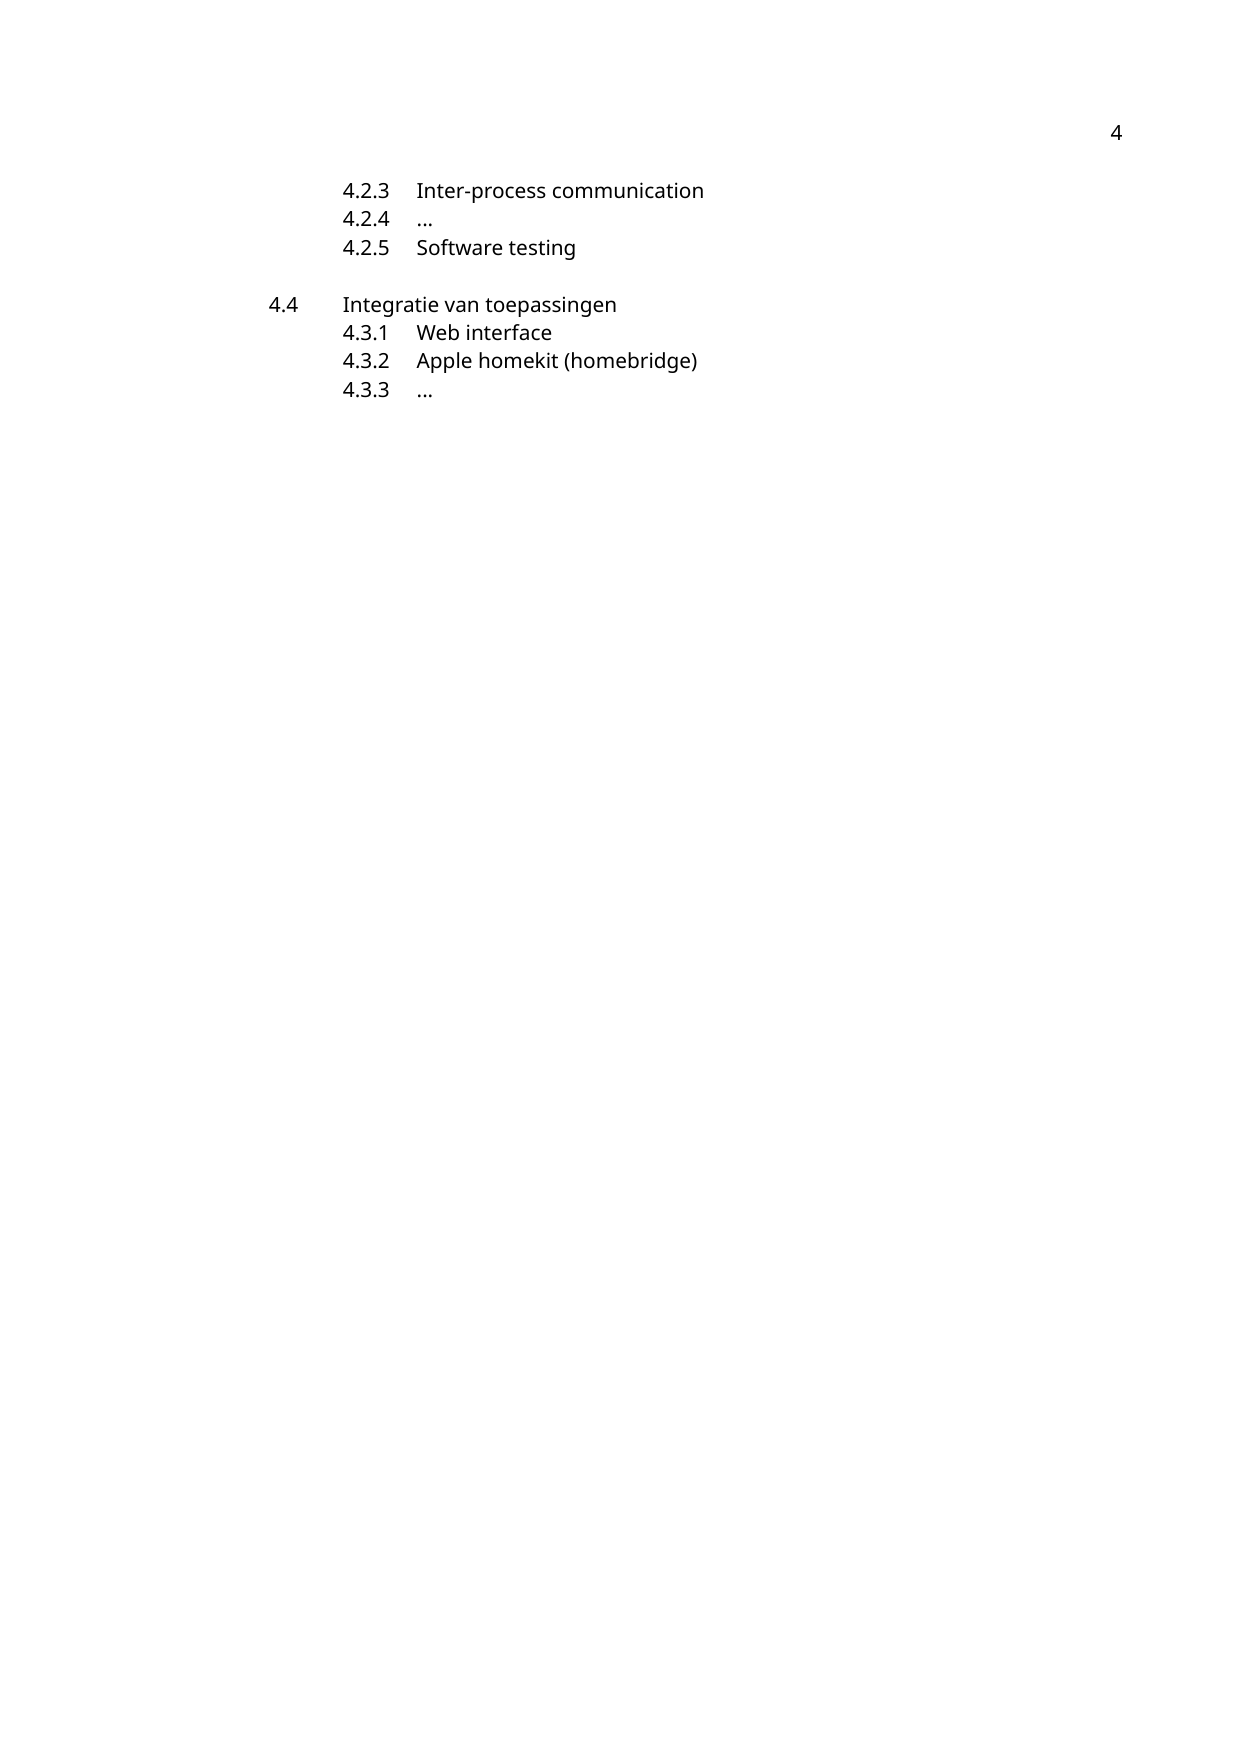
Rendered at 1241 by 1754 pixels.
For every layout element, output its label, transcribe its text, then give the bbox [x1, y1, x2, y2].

text 4.2.3 Inter-process communication [195, 176, 1122, 204]
text 4.3.2 Apple homekit (homebridge) [195, 347, 1122, 375]
text 4.3.3 ... [195, 375, 1122, 403]
text 4.4 Integratie van toepassingen [195, 290, 1122, 318]
text 4.2.4 ... [195, 204, 1122, 233]
text 4.3.1 Web interface [195, 318, 1122, 347]
text 4.2.5 Software testing [195, 233, 1122, 261]
